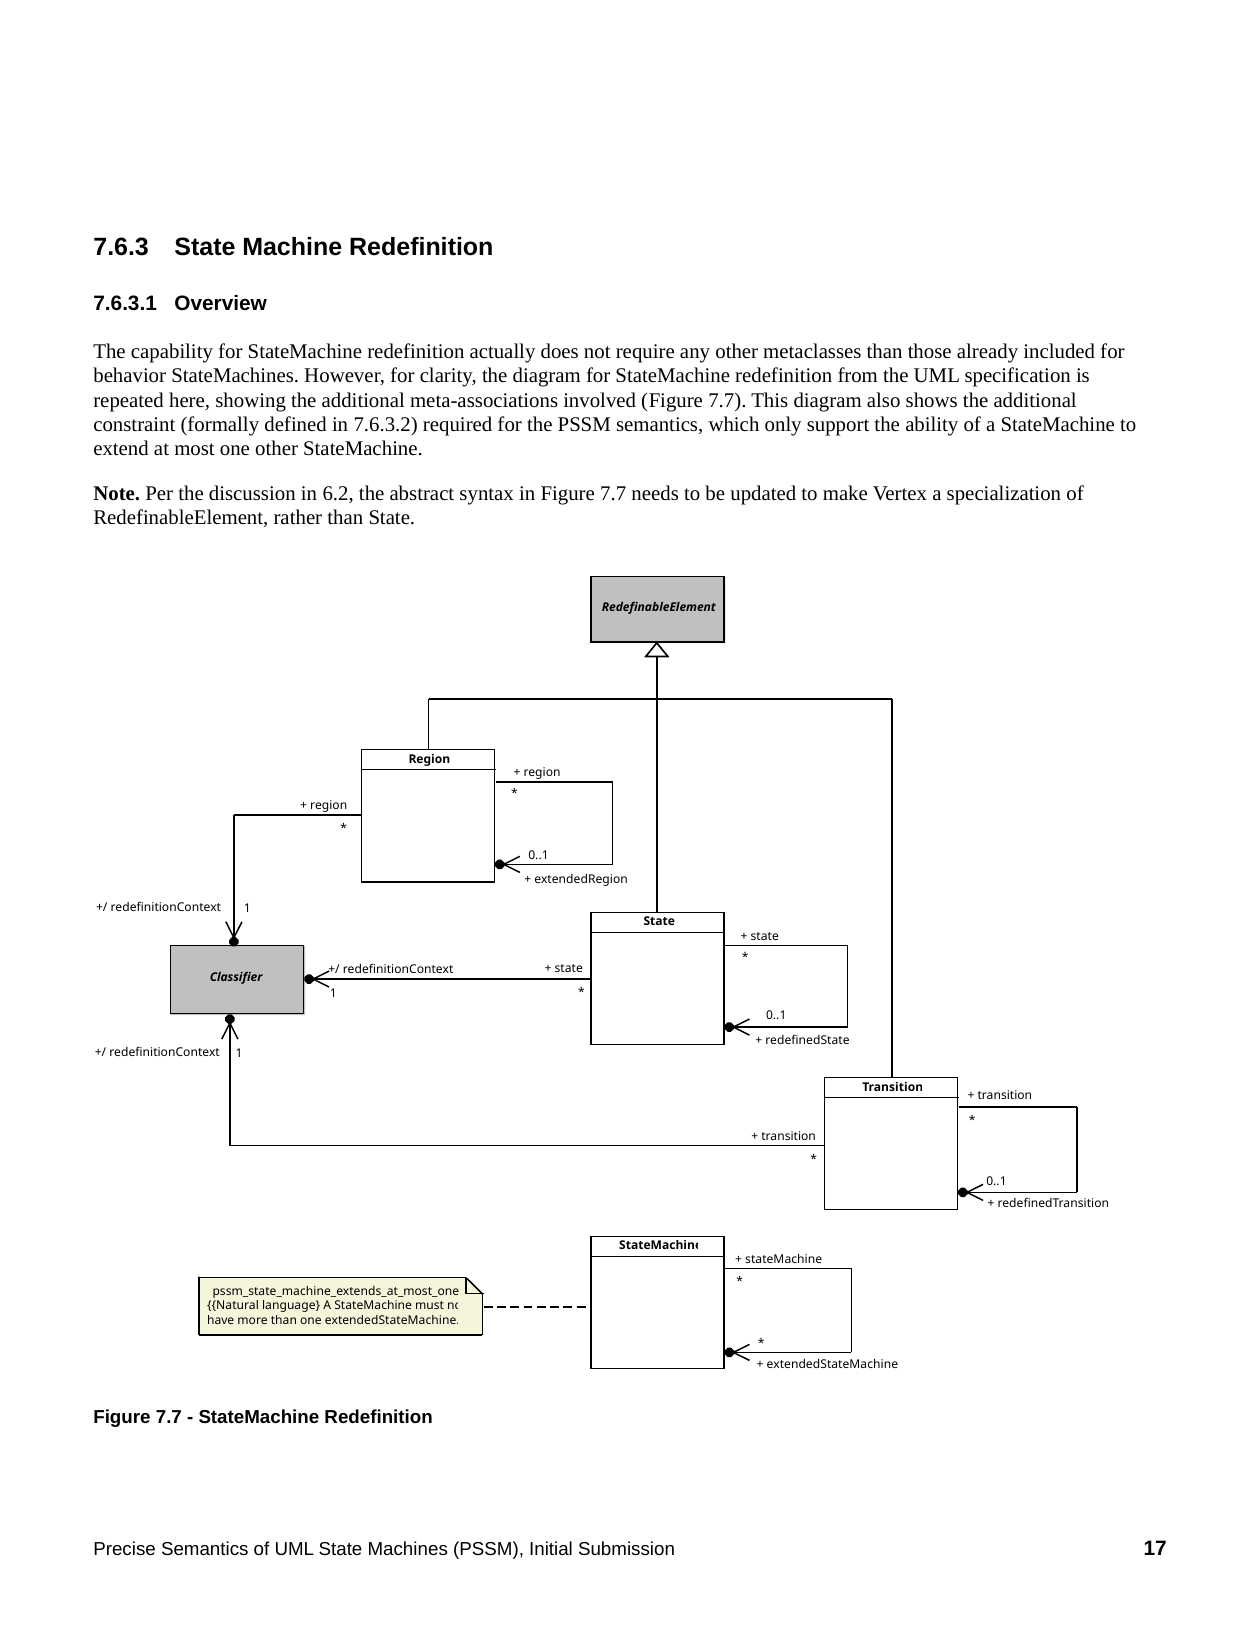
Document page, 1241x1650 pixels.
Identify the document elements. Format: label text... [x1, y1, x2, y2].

text Note. Per the discussion in 6.2, the abstract syntax in Figure 7.7 needs to be updated to make Vertex a specialization of RedefinableElement, rather than State. [93, 481, 1164, 529]
subtitle State Machine Redefinition [93, 231, 1164, 260]
subtitle Overview [93, 289, 1164, 314]
text Figure 7.7 - StateMachine Redefinition [93, 562, 1080, 1427]
text The capability for StateMachine redefinition actually does not require any other metaclasses than those already included for behavior StateMachines. However, for clarity, the diagram for StateMachine redefinition from the UML specification is repeated here, showing the additional meta-associations involved (Figure 7.7). This diagram also shows the additional constraint (formally defined in 7.6.3.2) required for the PSSM semantics, which only support the ability of a StateMachine to extend at most one other StateMachine. [93, 339, 1164, 460]
